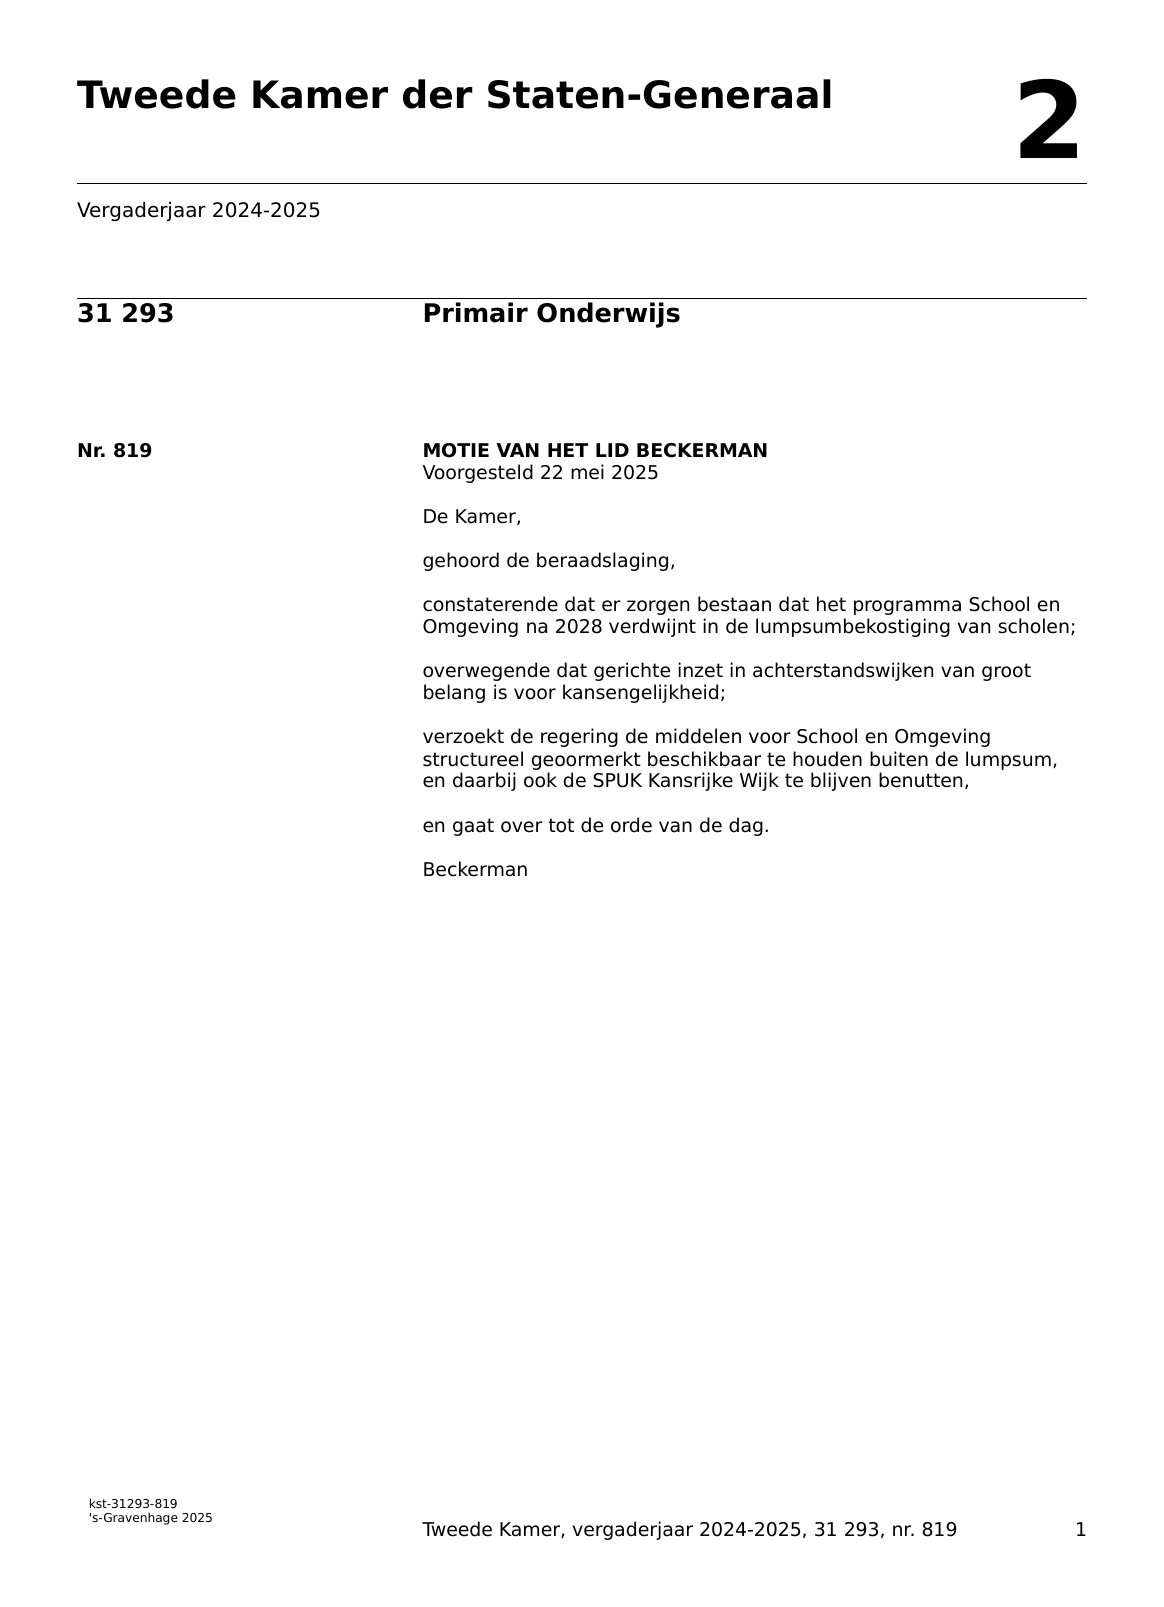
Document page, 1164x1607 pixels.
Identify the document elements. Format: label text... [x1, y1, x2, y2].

table_cell Vergaderjaar 2024-2025 [77, 184, 1087, 298]
table_header Tweede Kamer der Staten-Generaal [77, 59, 886, 183]
text kst-31293-819 [88, 1497, 323, 1511]
subtitle 31 293 Primair Onderwijs [77, 299, 1087, 329]
text 's-Gravenhage 2025 [88, 1511, 323, 1525]
text De Kamer, [422, 506, 1087, 528]
text Beckerman [422, 859, 1087, 881]
text verzoekt de regering de middelen voor School en Omgeving structureel geoormerkt beschikbaar te houden buiten de lumpsum, en daarbij ook de SPUK Kansrijke Wijk te blijven benutten, [422, 726, 1087, 792]
text constaterende dat er zorgen bestaan dat het programma School en Omgeving na 2028 verdwijnt in de lumpsumbekostiging van scholen; [422, 594, 1087, 638]
text Voorgesteld 22 mei 2025 [422, 462, 1087, 484]
text gehoord de beraadslaging, [422, 550, 1087, 572]
text overwegende dat gerichte inzet in achterstandswijken van groot belang is voor kansengelijkheid; [422, 660, 1087, 704]
subtitle Nr. 819 MOTIE VAN HET LID BECKERMAN [77, 440, 1087, 462]
table_header 2 [886, 59, 1087, 183]
text en gaat over tot de orde van de dag. [422, 814, 1087, 837]
